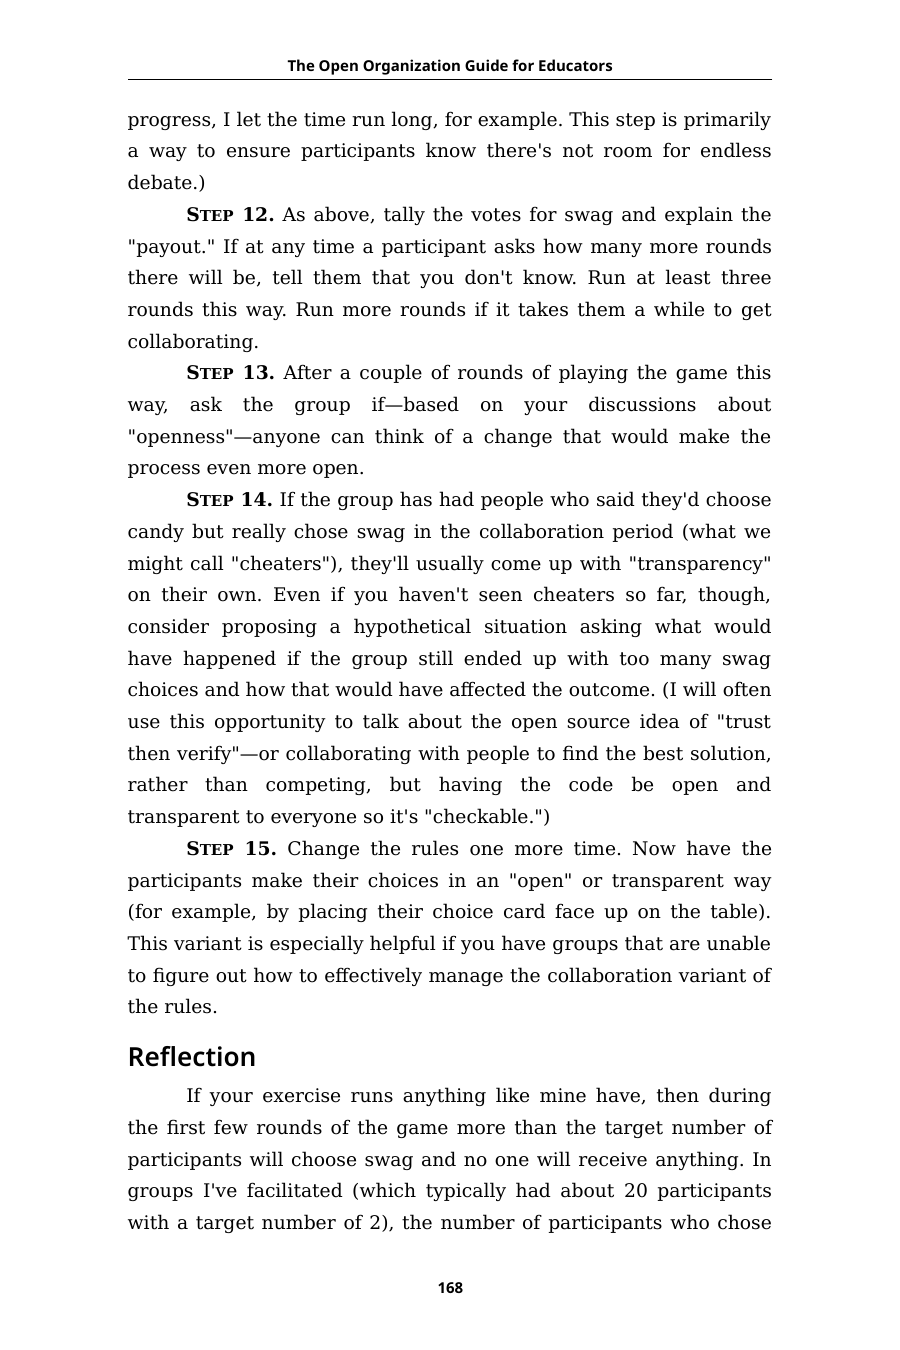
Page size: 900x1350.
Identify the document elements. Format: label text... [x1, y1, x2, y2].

text If your exercise runs anything like mine have, then during the first few rounds of the game more than the target number of participants will choose swag and no one will receive anything. In groups I've facilitated (which typically had about 20 participants with a target number of 2), the number of participants who chose [127, 1085, 772, 1234]
subtitle Reflection [127, 1042, 772, 1073]
text Step 12. As above, tally the votes for swag and explain the "payout." If at any time a participant asks how many more rounds there will be, tell them that you don't know. Run at least three rounds this way. Run more rounds if it takes them a while to get collaborating. [127, 204, 772, 352]
text progress, I let the time run long, for example. This step is primarily a way to ensure participants know there's not room for endless debate.) [127, 109, 772, 194]
text Step 13. After a couple of rounds of playing the game this way, ask the group if—based on your discussions about "openness"—anyone can think of a change that would make the process even more open. [127, 362, 772, 479]
text Step 14. If the group has had people who said they'd choose candy but really chose swag in the collaboration period (what we might call "cheaters"), they'll usually come up with "transparency" on their own. Even if you haven't seen cheaters so far, though, consider proposing a hypothetical situation asking what would have happened if the group still ended up with too many swag choices and how that would have affected the outcome. (I will often use this opportunity to talk about the open source idea of "trust then verify"—or collaborating with people to find the best solution, rather than competing, but having the code be open and transparent to everyone so it's "checkable.") [127, 489, 772, 828]
text Step 15. Change the rules one more time. Now have the participants make their choices in an "open" or transparent way (for example, by placing their choice card face up on the table). This variant is especially helpful if you have groups that are unable to figure out how to effectively manage the collaboration variant of the rules. [127, 838, 772, 1018]
